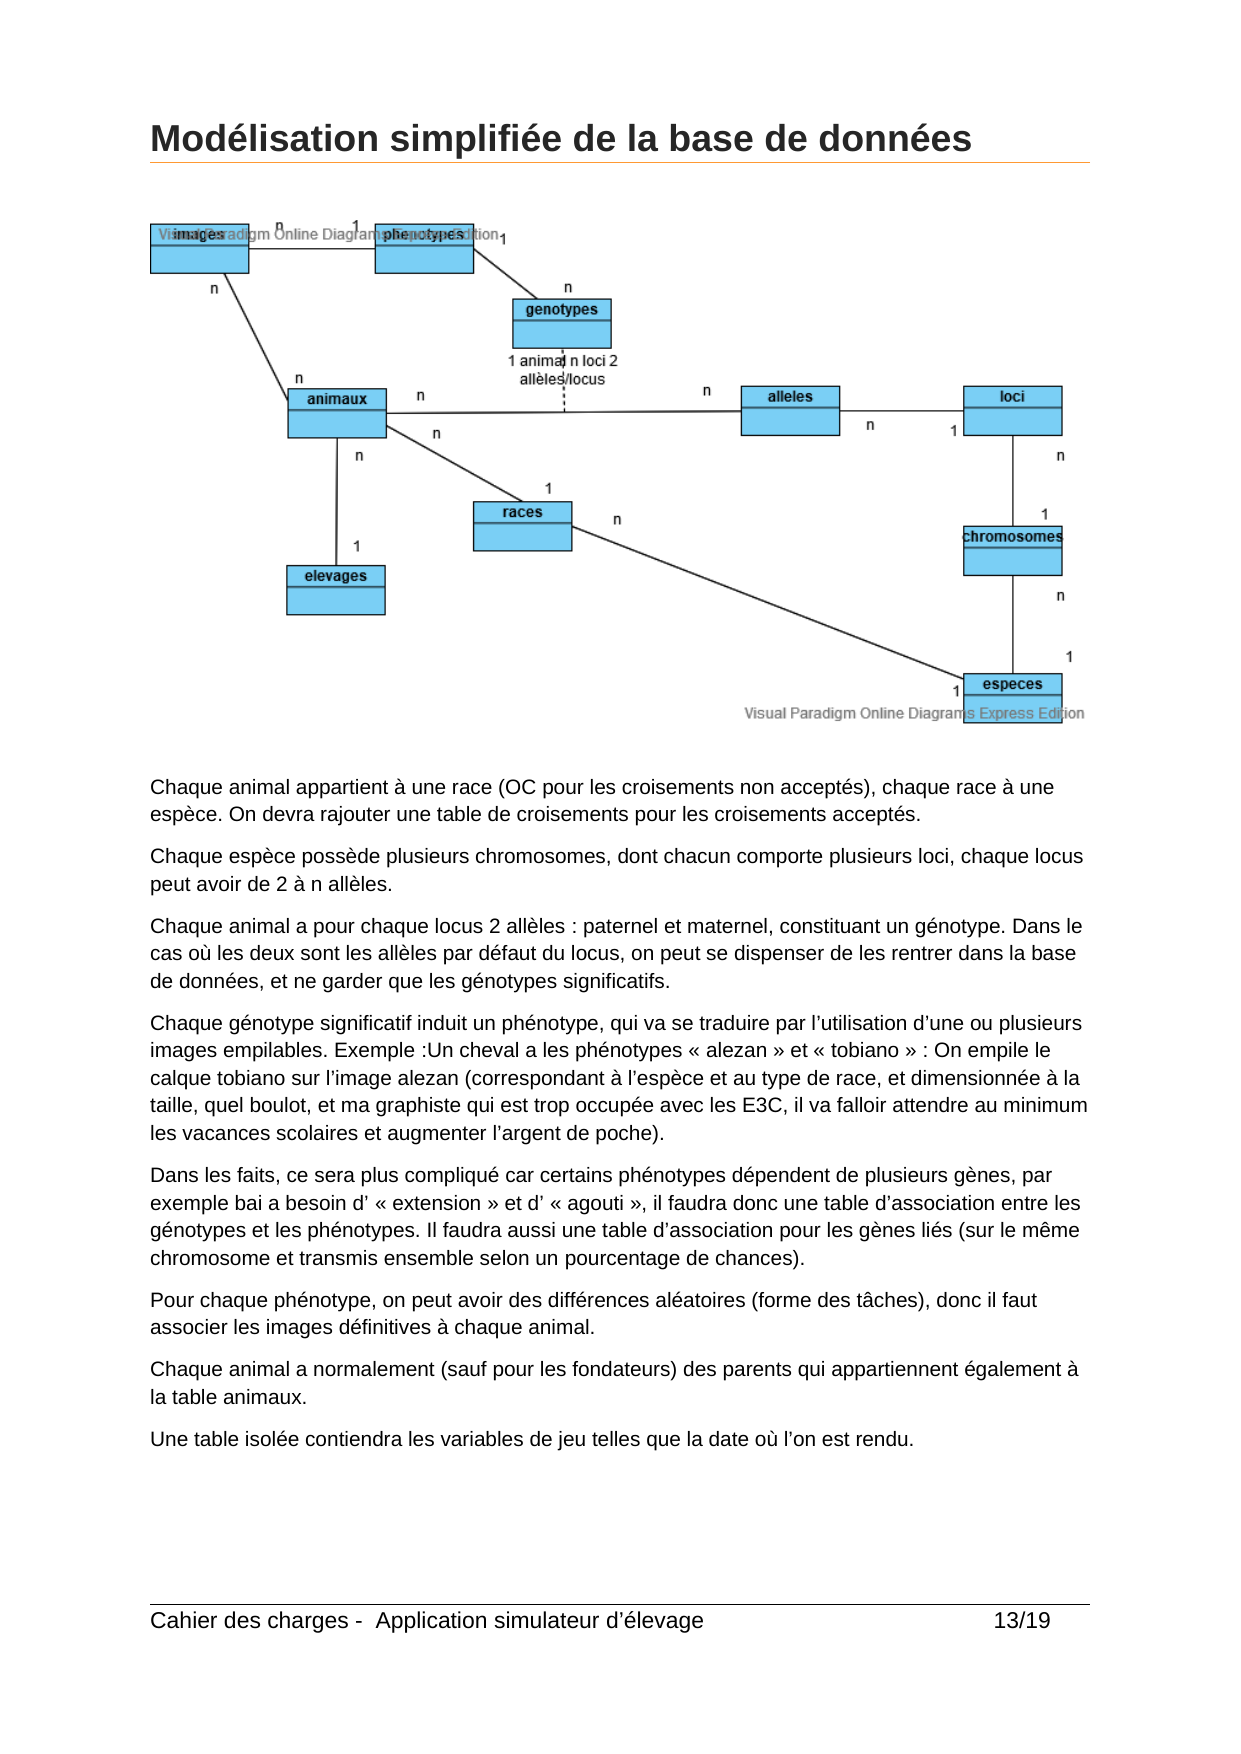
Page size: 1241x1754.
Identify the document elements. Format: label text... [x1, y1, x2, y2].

text Chaque génotype significatif induit un phénotype, qui va se traduire par l’utilisation d’une ou plusieurs images empilables. Exemple :Un cheval a les phénotypes « alezan » et « tobiano » : On empile le calque tobiano sur l’image alezan (correspondant à l’espèce et au type de race, et dimensionnée à la taille, quel boulot, et ma graphiste qui est trop occupée avec les E3C, il va falloir attendre au minimum les vacances scolaires et augmenter l’argent de poche). [150, 1011, 1090, 1145]
text Chaque animal a normalement (sauf pour les fondateurs) des parents qui appartiennent également à la table animaux. [150, 1357, 1090, 1408]
text Chaque animal a pour chaque locus 2 allèles : paternel et maternel, constituant un génotype. Dans le cas où les deux sont les allèles par défaut du locus, on peut se dispenser de les rentrer dans la base de données, et ne garder que les génotypes significatifs. [150, 914, 1090, 993]
text Chaque animal appartient à une race (OC pour les croisements non acceptés), chaque race à une espèce. On devra rajouter une table de croisements pour les croisements acceptés. [150, 774, 1090, 826]
text Une table isolée contiendra les variables de jeu telles que la date où l’on est rendu. [150, 1427, 1090, 1451]
text Pour chaque phénotype, on peut avoir des différences aléatoires (forme des tâches), donc il faut associer les images définitives à chaque animal. [150, 1287, 1090, 1339]
picture [150, 220, 1091, 726]
text Dans les faits, ce sera plus compliqué car certains phénotypes dépendent de plusieurs gènes, par exemple bai a besoin d’ « extension » et d’ « agouti », il faudra donc une table d’association entre les génotypes et les phénotypes. Il faudra aussi une table d’association pour les gènes liés (sur le même chromosome et transmis ensemble selon un pourcentage de chances). [150, 1163, 1090, 1269]
text Chaque espèce possède plusieurs chromosomes, dont chacun comporte plusieurs loci, chaque locus peut avoir de 2 à n allèles. [150, 844, 1090, 896]
subtitle Modélisation simplifiée de la base de données [150, 117, 1090, 162]
